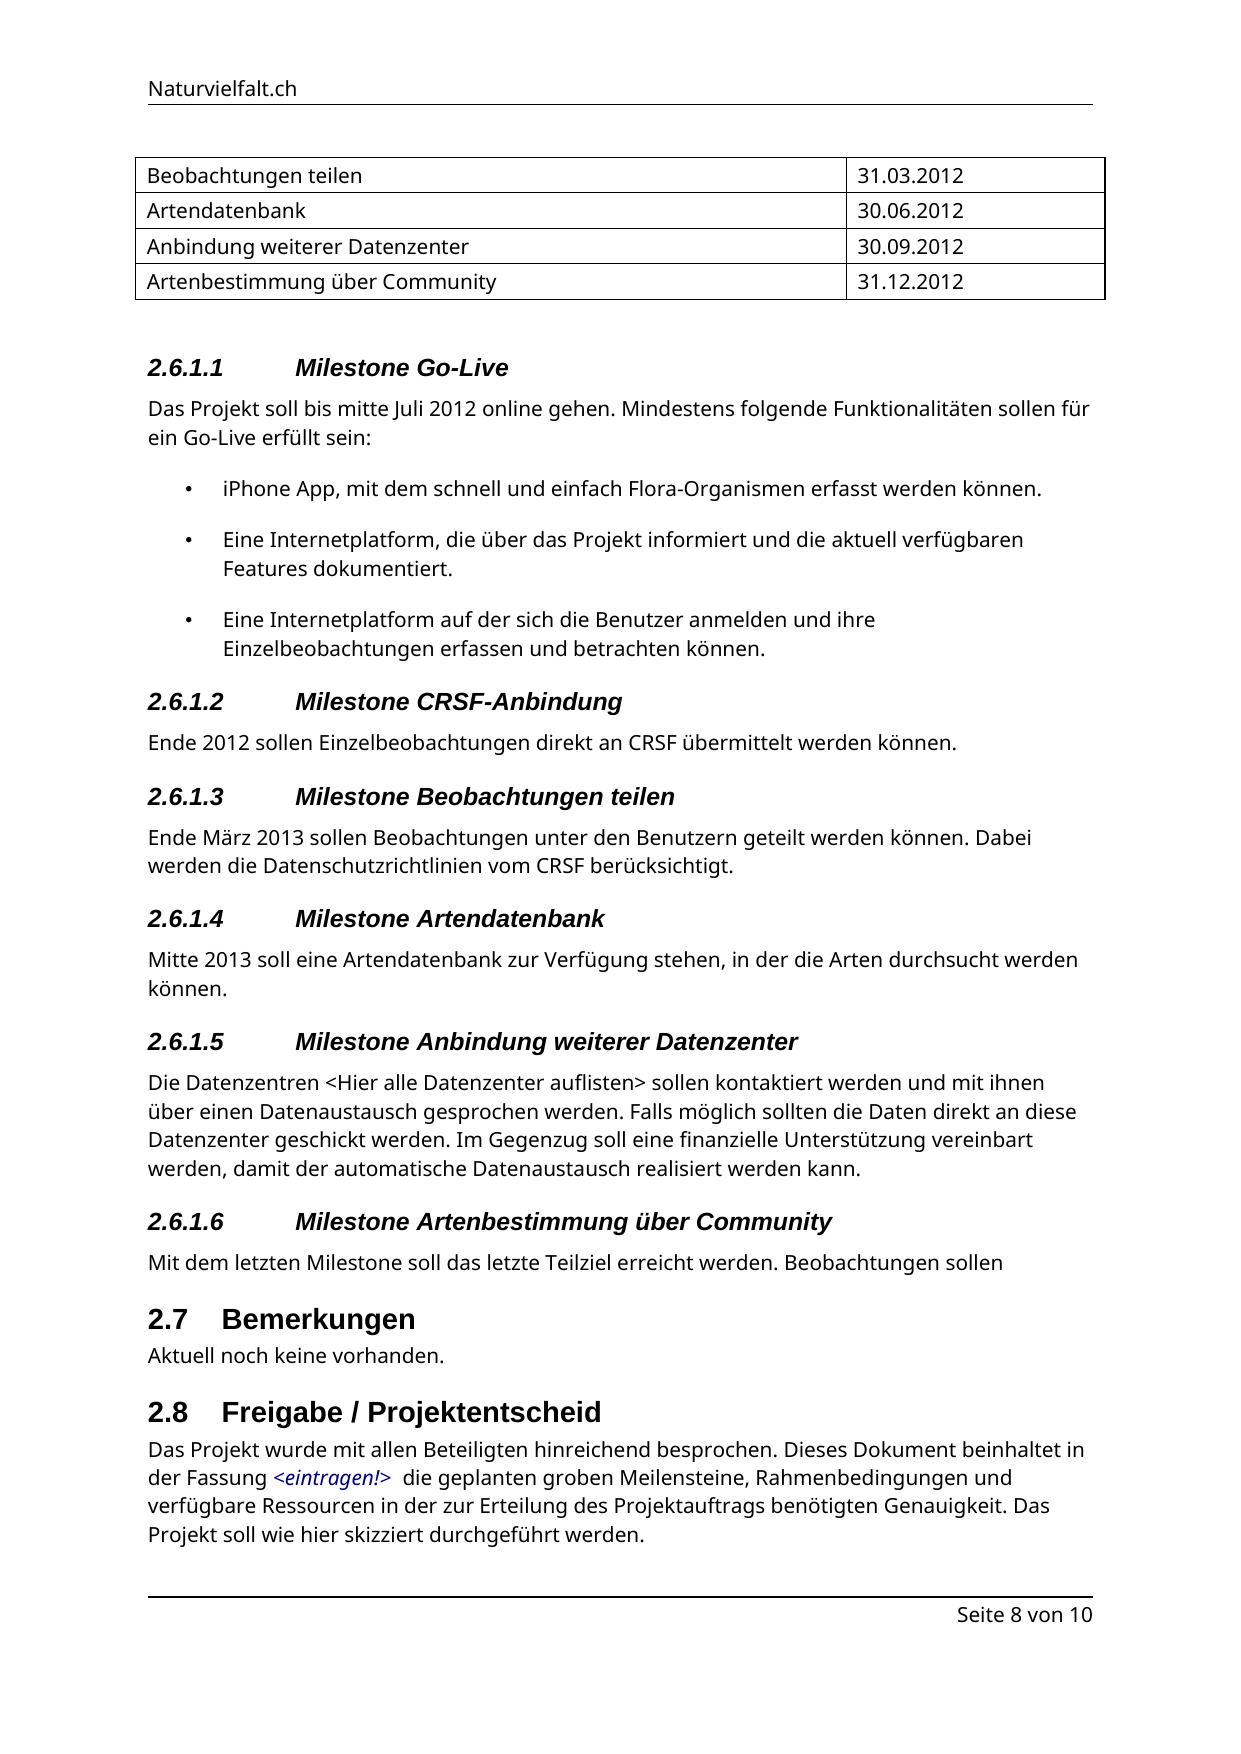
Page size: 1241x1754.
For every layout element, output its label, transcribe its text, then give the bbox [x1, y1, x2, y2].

text Das Projekt soll bis mitte Juli 2012 online gehen. Mindestens folgende Funktionalitäten sollen für ein Go-Live erfüllt sein: [148, 394, 1093, 451]
subtitle Milestone Beobachtungen teilen [148, 782, 1093, 810]
text Ende März 2013 sollen Beobachtungen unter den Benutzern geteilt werden können. Dabei werden die Datenschutzrichtlinien vom CRSF berücksichtigt. [148, 823, 1093, 879]
text Das Projekt wurde mit allen Beteiligten hinreichend besprochen. Dieses Dokument beinhaltet in der Fassung <eintragen!> die geplanten groben Meilensteine, Rahmenbedingungen und verfügbare Ressourcen in der zur Erteilung des Projektauftrags benötigten Genauigkeit. Das Projekt soll wie hier skizziert durchgeführt werden. [148, 1435, 1093, 1548]
subtitle Milestone CRSF-Anbindung [148, 687, 1093, 716]
text Die Datenzentren <Hier alle Datenzenter auflisten> sollen kontaktiert werden und mit ihnen über einen Datenaustausch gesprochen werden. Falls möglich sollten die Daten direkt an diese Datenzenter geschickt werden. Im Gegenzug soll eine finanzielle Unterstützung vereinbart werden, damit der automatische Datenaustausch realisiert werden kann. [148, 1068, 1093, 1182]
subtitle Milestone Artendatenbank [148, 904, 1093, 933]
table_cell 31.03.2012 [847, 158, 1104, 192]
list Eine Internetplatform, die über das Projekt informiert und die aktuell verfügbaren Features dokumentiert. [185, 525, 1093, 582]
table_cell 30.06.2012 [847, 193, 1104, 228]
text Aktuell noch keine vorhanden. [148, 1341, 1093, 1370]
table_cell Anbindung weiterer Datenzenter [136, 229, 846, 263]
text Ende 2012 sollen Einzelbeobachtungen direkt an CRSF übermittelt werden können. [148, 728, 1093, 757]
subtitle Milestone Go-Live [148, 353, 1093, 382]
table_cell Artenbestimmung über Community [136, 264, 846, 299]
subtitle Milestone Anbindung weiterer Datenzenter [148, 1027, 1093, 1056]
table_cell Artendatenbank [136, 193, 846, 228]
list Eine Internetplatform auf der sich die Benutzer anmelden und ihre Einzelbeobachtungen erfassen und betrachten können. [185, 605, 1093, 662]
table_cell Beobachtungen teilen [136, 158, 846, 192]
table_cell 30.09.2012 [847, 229, 1104, 263]
table_cell 31.12.2012 [847, 264, 1104, 299]
subtitle Bemerkungen [148, 1302, 1093, 1335]
list iPhone App, mit dem schnell und einfach Flora-Organismen erfasst werden können. [185, 474, 1093, 502]
text Mit dem letzten Milestone soll das letzte Teilziel erreicht werden. Beobachtungen sollen [148, 1248, 1093, 1277]
text Mitte 2013 soll eine Artendatenbank zur Verfügung stehen, in der die Arten durchsucht werden können. [148, 946, 1093, 1002]
subtitle Milestone Artenbestimmung über Community [148, 1207, 1093, 1236]
subtitle Freigabe / Projektentscheid [148, 1395, 1093, 1428]
